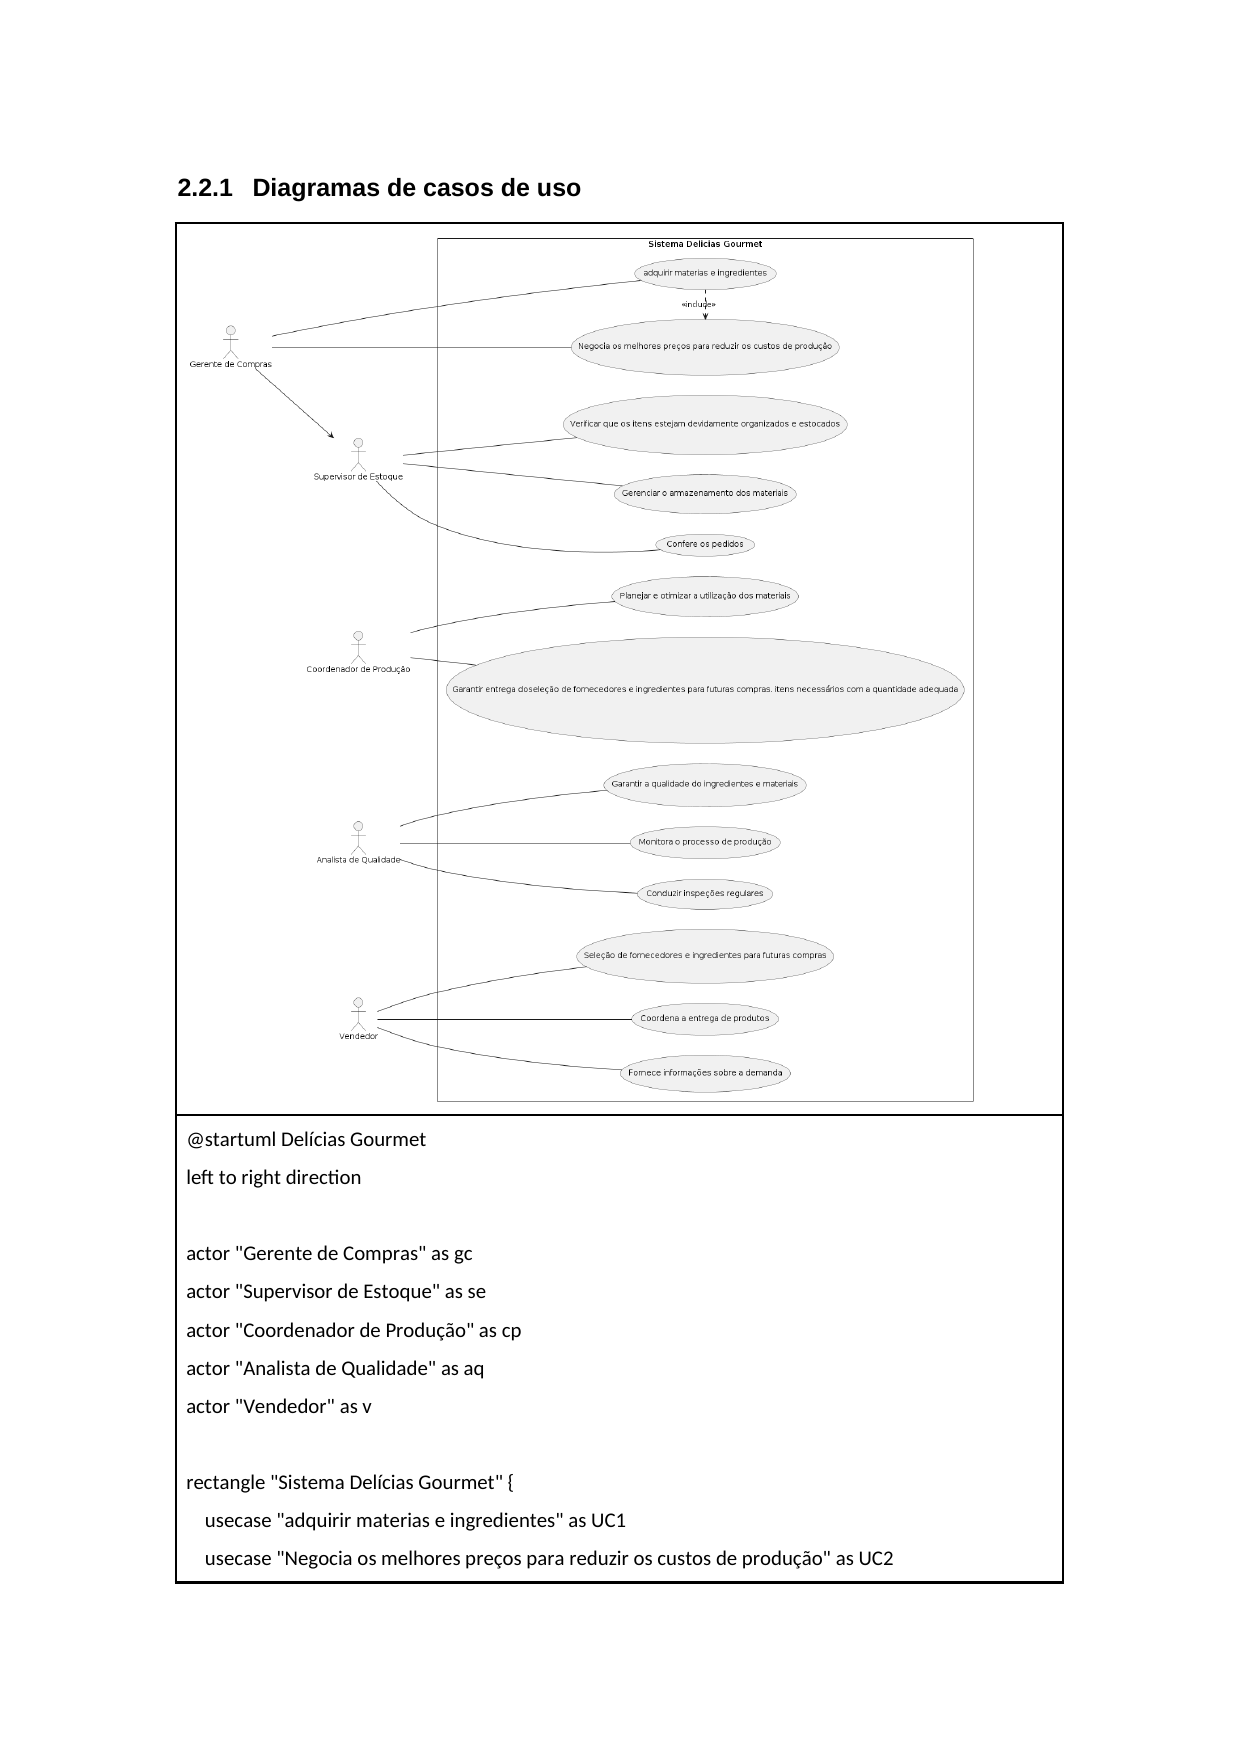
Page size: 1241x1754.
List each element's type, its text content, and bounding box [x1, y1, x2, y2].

picture [186, 234, 975, 1104]
table_cell @startuml Delícias Gourmet left to right direction actor "Gerente de Compras" as gc actor "Supervisor de Estoque" as se actor "Coordenador de Produção" as cp actor "Analista de Qualidade" as aq actor "Vendedor" as v rectangle "Sistema Delícias Gourmet" { usecase "adquirir materias e ingredientes" as UC1 usecase "Negocia os melhores preços para reduzir os custos de produção" as UC2 [177, 1116, 1062, 1581]
table_header [177, 224, 1062, 1114]
subtitle Diagramas de casos de uso [177, 173, 1063, 201]
